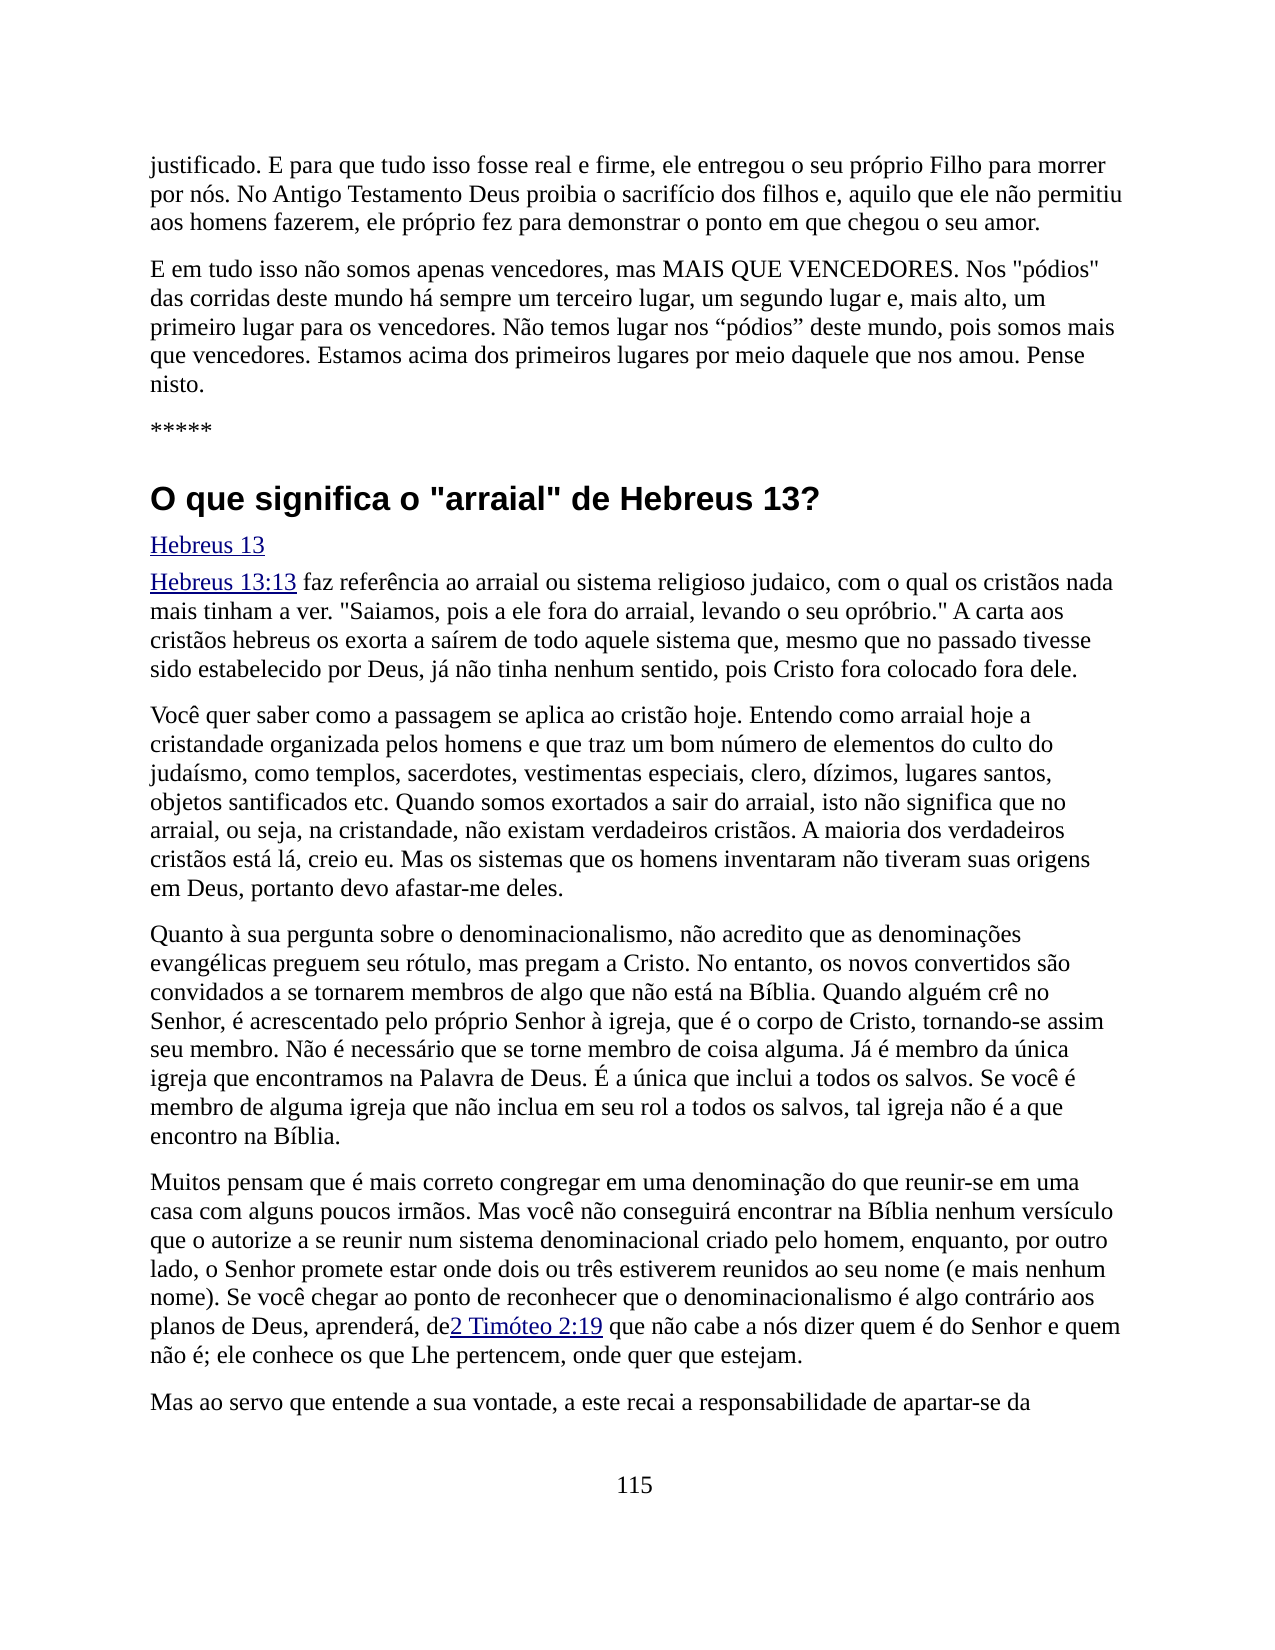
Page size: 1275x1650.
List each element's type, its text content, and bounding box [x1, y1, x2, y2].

text Você quer saber como a passagem se aplica ao cristão hoje. Entendo como arraial hoje a cristandade organizada pelos homens e que traz um bom número de elementos do culto do judaísmo, como templos, sacerdotes, vestimentas especiais, clero, dízimos, lugares santos, objetos santificados etc. Quando somos exortados a sair do arraial, isto não significa que no arraial, ou seja, na cristandade, não existam verdadeiros cristãos. A maioria dos verdadeiros cristãos está lá, creio eu. Mas os sistemas que os homens inventaram não tiveram suas origens em Deus, portanto devo afastar-me deles. [150, 700, 1125, 902]
subtitle O que significa o "arraial" de Hebreus 13? [150, 478, 1125, 517]
text Mas ao servo que entende a sua vontade, a este recai a responsabilidade de apartar-se da [150, 1387, 1125, 1415]
text Muitos pensam que é mais correto congregar em uma denominação do que reunir-se em uma casa com alguns poucos irmãos. Mas você não conseguirá encontrar na Bíblia nenhum versículo que o autorize a se reunir num sistema denominacional criado pelo homem, enquanto, por outro lado, o Senhor promete estar onde dois ou três estiverem reunidos ao seu nome (e mais nenhum nome). Se você chegar ao ponto de reconhecer que o denominacionalismo é algo contrário aos planos de Deus, aprenderá, de2 Timóteo 2:19 que não cabe a nós dizer quem é do Senhor e quem não é; ele conhece os que Lhe pertencem, onde quer que estejam. [150, 1167, 1125, 1369]
text E em tudo isso não somos apenas vencedores, mas MAIS QUE VENCEDORES. Nos "pódios" das corridas deste mundo há sempre um terceiro lugar, um segundo lugar e, mais alto, um primeiro lugar para os vencedores. Não temos lugar nos “pódios” deste mundo, pois somos mais que vencedores. Estamos acima dos primeiros lugares por meio daquele que nos amou. Pense nisto. [150, 254, 1125, 398]
text justificado. E para que tudo isso fosse real e firme, ele entregou o seu próprio Filho para morrer por nós. No Antigo Testamento Deus proibia o sacrifício dos filhos e, aquilo que ele não permitiu aos homens fazerem, ele próprio fez para demonstrar o ponto em que chegou o seu amor. [150, 150, 1125, 236]
text ***** [150, 416, 1125, 444]
text Quanto à sua pergunta sobre o denominacionalismo, não acredito que as denominações evangélicas preguem seu rótulo, mas pregam a Cristo. No entanto, os novos convertidos são convidados a se tornarem membros de algo que não está na Bíblia. Quando alguém crê no Senhor, é acrescentado pelo próprio Senhor à igreja, que é o corpo de Cristo, tornando-se assim seu membro. Não é necessário que se torne membro de coisa alguma. Já é membro da única igreja que encontramos na Palavra de Deus. É a única que inclui a todos os salvos. Se você é membro de alguma igreja que não inclua em seu rol a todos os salvos, tal igreja não é a que encontro na Bíblia. [150, 919, 1125, 1149]
text Hebreus 13:13 faz referência ao arraial ou sistema religioso judaico, com o qual os cristãos nada mais tinham a ver. "Saiamos, pois a ele fora do arraial, levando o seu opróbrio." A carta aos cristãos hebreus os exorta a saírem de todo aquele sistema que, mesmo que no passado tivesse sido estabelecido por Deus, já não tinha nenhum sentido, pois Cristo fora colocado fora dele. [150, 567, 1125, 682]
text Hebreus 13 [150, 530, 1125, 558]
